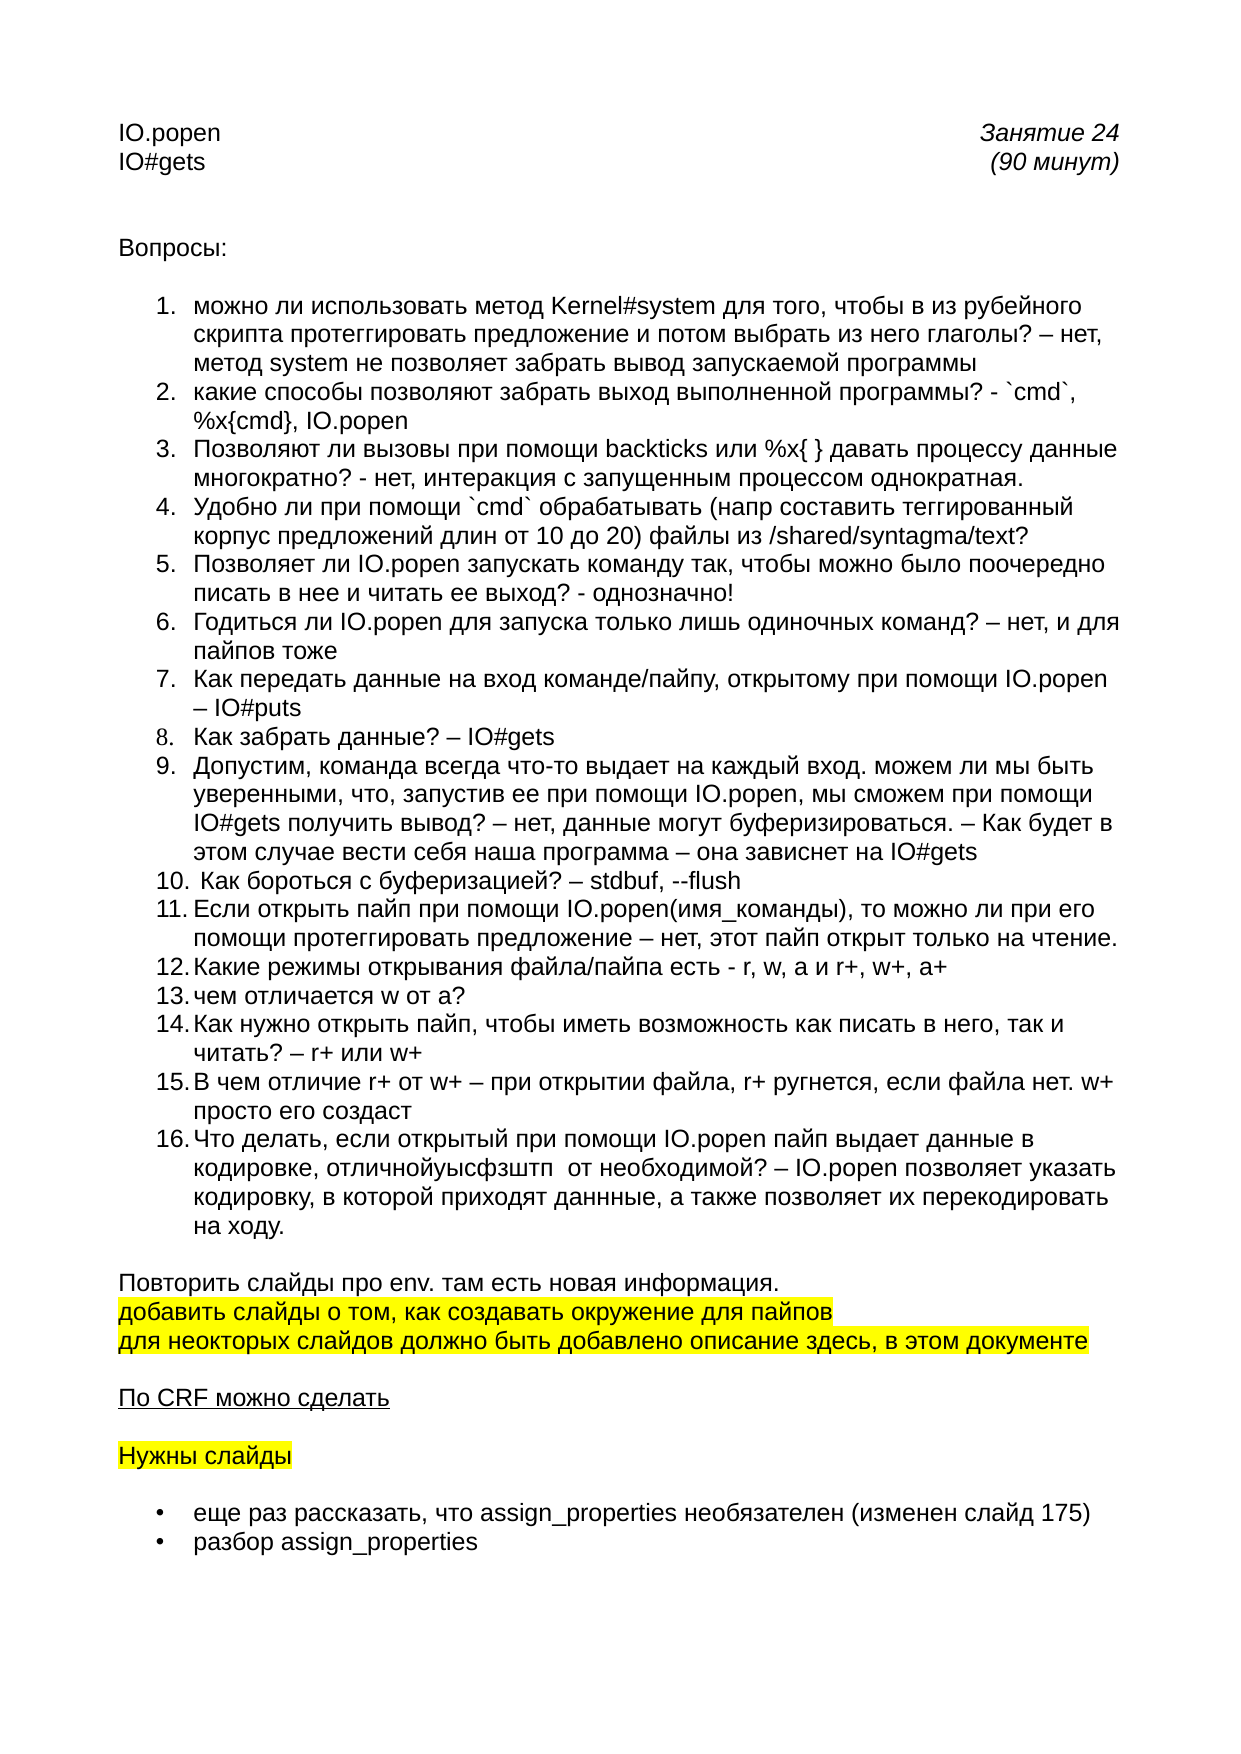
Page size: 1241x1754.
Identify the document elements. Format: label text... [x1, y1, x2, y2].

list Как бороться с буферизацией? – stdbuf, --flush [156, 866, 1122, 894]
list можно ли использовать метод Kernel#system для того, чтобы в из рубейного скрипта протеггировать предложение и потом выбрать из него глаголы? – нет, метод system не позволяет забрать вывод запускаемой программы [156, 291, 1122, 377]
list Позволяют ли вызовы при помощи backticks или %x{ } давать процессу данные многократно? - нет, интеракция с запущенным процессом однократная. [156, 434, 1122, 492]
list Допустим, команда всегда что-то выдает на каждый вход. можем ли мы быть уверенными, что, запустив ее при помощи IO.popen, мы сможем при помощи IO#gets получить вывод? – нет, данные могут буферизироваться. – Как будет в этом случае вести себя наша программа – она зависнет на IO#gets [156, 751, 1122, 866]
list Удобно ли при помощи `cmd` обрабатывать (напр составить теггированный корпус предложений длин от 10 до 20) файлы из /shared/syntagma/text? [156, 492, 1122, 549]
list Позволяет ли IO.popen запускать команду так, чтобы можно было поочередно писать в нее и читать ее выход? - однозначно! [156, 549, 1122, 607]
table_header Занятие 24 (90 минут) [758, 118, 1122, 176]
list В чем отличие r+ от w+ – при открытии файла, r+ ругнется, если файла нет. w+ просто его создаст [156, 1067, 1122, 1124]
list еще раз рассказать, что assign_properties необязателен (изменен слайд 175) [156, 1498, 1122, 1527]
list чем отличается w от a? [156, 981, 1122, 1009]
text Повторить слайды про env. там есть новая информация. [118, 1268, 1122, 1297]
list Как забрать данные? – IO#gets [156, 722, 1122, 751]
list разбор assign_properties [156, 1527, 1122, 1556]
text Нужны слайды [118, 1441, 1122, 1469]
list Годиться ли IO.popen для запуска только лишь одиночных команд? – нет, и для пайпов тоже [156, 607, 1122, 664]
list Как передать данные на вход команде/пайпу, открытому при помощи IO.popen – IO#puts [156, 664, 1122, 722]
text Вопросы: [118, 233, 1122, 262]
text По CRF можно сделать [118, 1383, 1122, 1412]
list Что делать, если открытый при помощи IO.popen пайп выдает данные в кодировке, отличнойуысфзштп от необходимой? – IO.popen позволяет указать кодировку, в которой приходят даннные, а также позволяет их перекодировать на ходу. [156, 1124, 1122, 1239]
text добавить слайды о том, как создавать окружение для пайпов [118, 1297, 1122, 1326]
table_header IO.popen IO#gets [118, 118, 758, 176]
list какие способы позволяют забрать выход выполненной программы? - `cmd`, %x{cmd}, IO.popen [156, 377, 1122, 434]
text для неокторых слайдов должно быть добавлено описание здесь, в этом документе [118, 1326, 1122, 1354]
list Если открыть пайп при помощи IO.popen(имя_команды), то можно ли при его помощи протеггировать предложение – нет, этот пайп открыт только на чтение. [156, 894, 1122, 952]
list Какие режимы открывания файла/пайпа есть - r, w, a и r+, w+, a+ [156, 952, 1122, 981]
list Как нужно открыть пайп, чтобы иметь возможность как писать в него, так и читать? – r+ или w+ [156, 1009, 1122, 1067]
